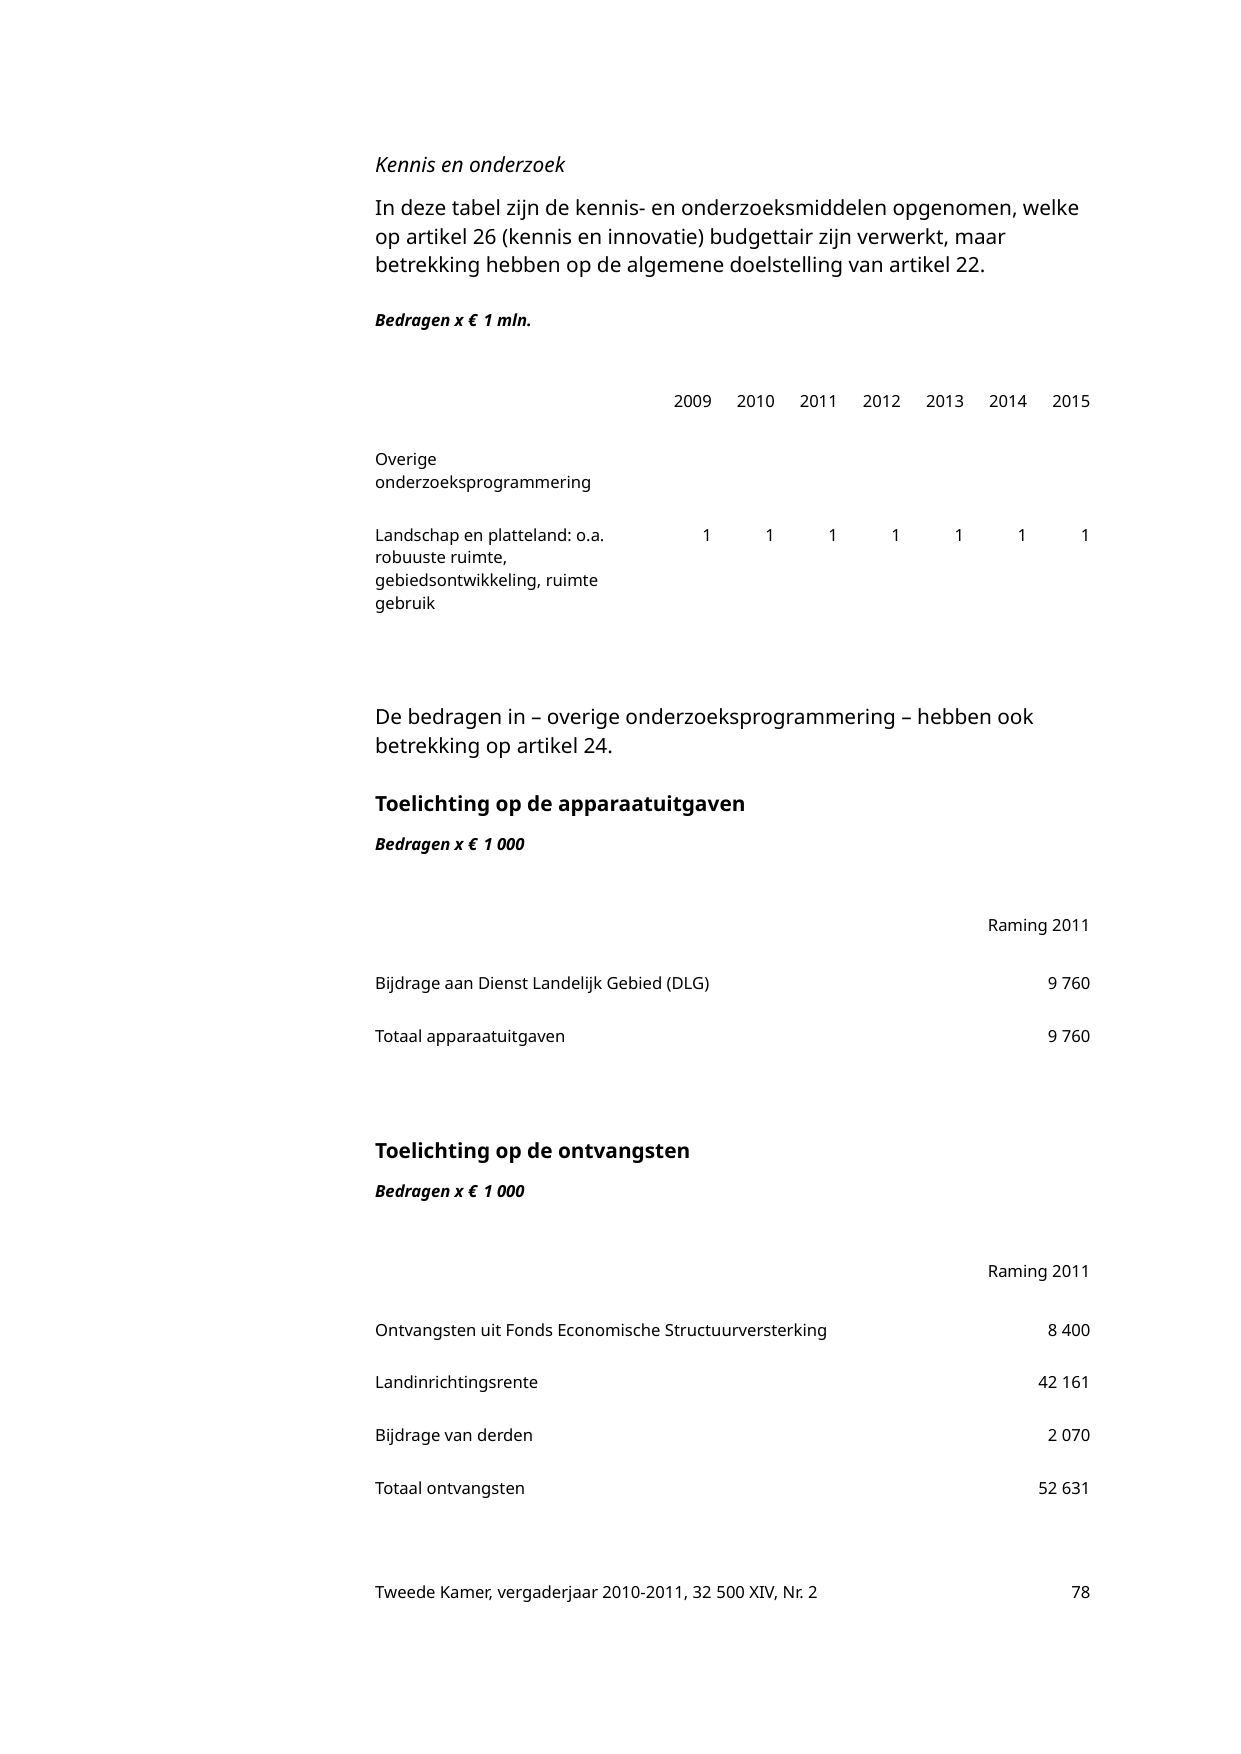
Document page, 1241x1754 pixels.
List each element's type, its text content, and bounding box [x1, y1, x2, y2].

table_cell 9 760 [961, 1025, 1090, 1077]
table_cell Landinrichtingsrente [375, 1371, 961, 1424]
table_cell 42 161 [961, 1371, 1090, 1424]
text Bedragen x € 1 000 [375, 833, 1090, 856]
table_header [375, 914, 961, 972]
table_header Raming 2011 [961, 914, 1090, 972]
table_header 2011 [775, 389, 838, 448]
table_cell 9 760 [961, 972, 1090, 1024]
table_header 2015 [1027, 389, 1090, 448]
table_cell 1 [711, 523, 774, 644]
table_cell 1 [648, 523, 711, 644]
text Kennis en onderzoek [375, 150, 1090, 178]
table_cell Landschap en platteland: o.a. robuuste ruimte, gebiedsontwikkeling, ruimte gebruik [375, 523, 648, 644]
table_header 2013 [901, 389, 964, 448]
table_cell [711, 448, 774, 523]
text De bedragen in – overige onderzoeksprogrammering – hebben ook betrekking op artikel 24. [375, 702, 1090, 759]
table_header [375, 1260, 961, 1318]
table_cell Ontvangsten uit Fonds Economische Structuurversterking [375, 1318, 961, 1371]
table_cell Totaal apparaatuitgaven [375, 1025, 961, 1077]
table_cell [1027, 448, 1090, 523]
table_cell 1 [838, 523, 901, 644]
table_cell 1 [775, 523, 838, 644]
text Bedragen x € 1 mln. [375, 309, 1090, 331]
text Toelichting op de ontvangsten [375, 1136, 1090, 1164]
table_cell [838, 448, 901, 523]
table_cell 1 [964, 523, 1027, 644]
table_cell 1 [901, 523, 964, 644]
table_cell [901, 448, 964, 523]
table_cell Totaal ontvangsten [375, 1476, 961, 1529]
table_cell [775, 448, 838, 523]
table_cell 1 [1027, 523, 1090, 644]
table_cell Overige onderzoeksprogrammering [375, 448, 648, 523]
table_header 2010 [711, 389, 774, 448]
table_header 2014 [964, 389, 1027, 448]
text Bedragen x € 1 000 [375, 1179, 1090, 1202]
table_header [375, 389, 648, 448]
text In deze tabel zijn de kennis- en onderzoeksmiddelen opgenomen, welke op artikel 26 (kennis en innovatie) budgettair zijn verwerkt, maar betrekking hebben op de algemene doelstelling van artikel 22. [375, 193, 1090, 279]
text Toelichting op de apparaatuitgaven [375, 789, 1090, 818]
table_header Raming 2011 [961, 1260, 1090, 1318]
table_cell 8 400 [961, 1318, 1090, 1371]
table_cell [648, 448, 711, 523]
table_cell 2 070 [961, 1424, 1090, 1476]
table_header 2012 [838, 389, 901, 448]
table_cell [964, 448, 1027, 523]
table_cell Bijdrage aan Dienst Landelijk Gebied (DLG) [375, 972, 961, 1024]
table_cell Bijdrage van derden [375, 1424, 961, 1476]
table_cell 52 631 [961, 1476, 1090, 1529]
table_header 2009 [648, 389, 711, 448]
